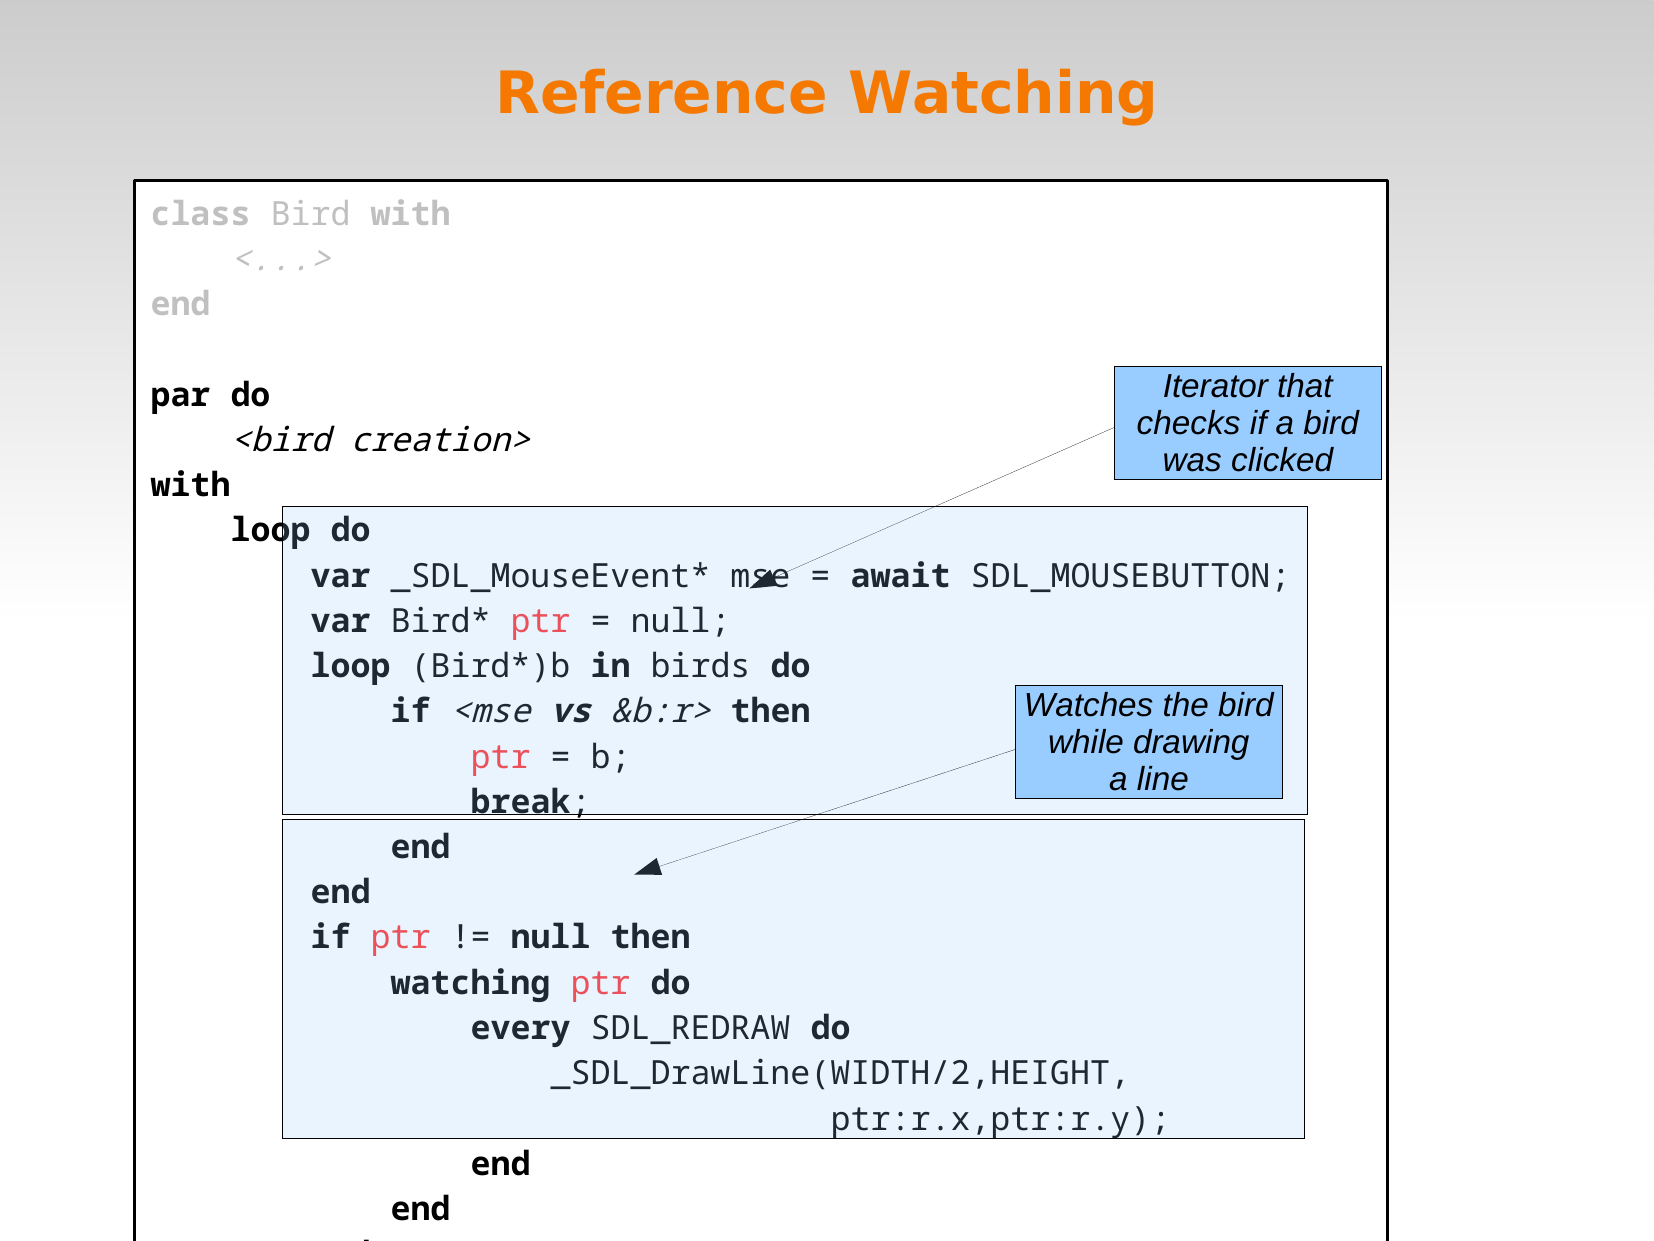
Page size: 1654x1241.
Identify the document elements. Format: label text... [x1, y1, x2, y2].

text_box Iterator that checks if a bird was clicked [1114, 366, 1382, 480]
text_box [282, 819, 1305, 1139]
text_box class Bird with <...> end par do <bird creation> with loop do var _SDL_MouseEvent* mse = await SDL_MOUSEBUTTON; var Bird* ptr = null; loop (Bird*)b in birds do if <mse vs &b:r> then ptr = b; break; end end if ptr != null then watching ptr do every SDL_REDRAW do _SDL_DrawLine(WIDTH/2,HEIGHT, ptr:r.x,ptr:r.y); end end end end end [134, 198, 1388, 1227]
title Reference Watching [82, 0, 1571, 198]
text_box [282, 506, 1308, 815]
text_box Watches the bird while drawing a line [1015, 685, 1283, 799]
